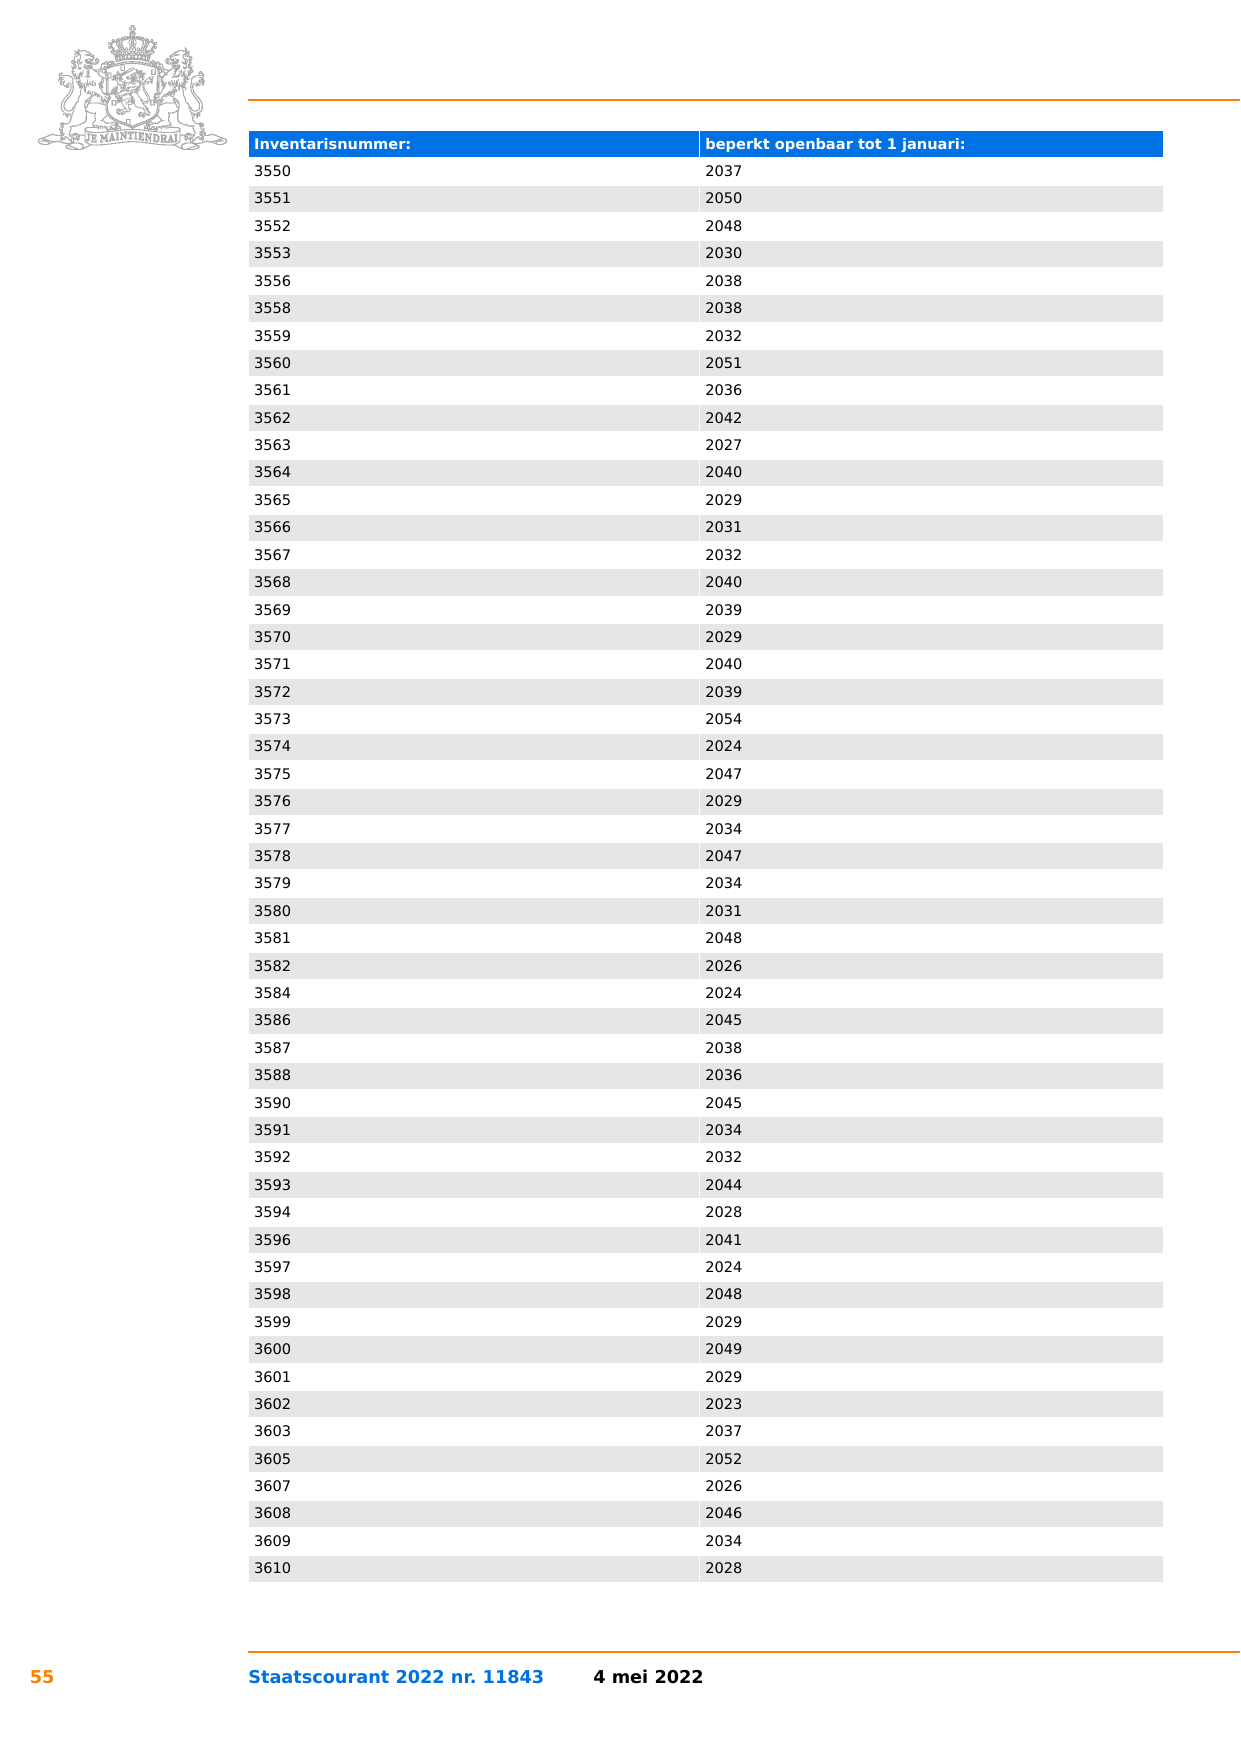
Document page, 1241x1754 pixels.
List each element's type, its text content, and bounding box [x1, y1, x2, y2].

table_cell 2026 [700, 953, 1163, 979]
table_cell 2029 [700, 1364, 1163, 1390]
table_cell 3596 [249, 1227, 699, 1253]
table_cell 2037 [700, 158, 1163, 185]
table_cell 3563 [249, 432, 699, 459]
table_cell 3591 [249, 1117, 699, 1143]
table_cell 3588 [249, 1063, 699, 1089]
table_cell 2041 [700, 1227, 1163, 1253]
table_cell 3577 [249, 816, 699, 842]
table_cell 3552 [249, 213, 699, 239]
table_cell 2029 [700, 1309, 1163, 1335]
table_cell 3603 [249, 1419, 699, 1445]
table_cell 2034 [700, 1528, 1163, 1554]
table_cell 3553 [249, 241, 699, 267]
table_cell 3561 [249, 378, 699, 404]
table_header beperkt openbaar tot 1 januari: [700, 131, 1163, 157]
table_cell 3594 [249, 1199, 699, 1226]
table_cell 2031 [700, 515, 1163, 541]
table_cell 3580 [249, 898, 699, 924]
table_cell 2042 [700, 405, 1163, 431]
table_cell 3597 [249, 1254, 699, 1281]
table_cell 3558 [249, 295, 699, 322]
table_cell 2031 [700, 898, 1163, 924]
table_cell 3567 [249, 542, 699, 568]
table_cell 2048 [700, 1282, 1163, 1308]
table_cell 3560 [249, 350, 699, 376]
table_cell 3556 [249, 268, 699, 294]
table_cell 3582 [249, 953, 699, 979]
table_cell 2024 [700, 1254, 1163, 1281]
table_cell 3571 [249, 651, 699, 678]
table_cell 2050 [700, 186, 1163, 212]
table_cell 3598 [249, 1282, 699, 1308]
table_cell 3573 [249, 706, 699, 733]
table_cell 3565 [249, 487, 699, 513]
table_cell 3578 [249, 843, 699, 869]
table_cell 2054 [700, 706, 1163, 733]
table_cell 2036 [700, 1063, 1163, 1089]
table_cell 2039 [700, 597, 1163, 623]
table_cell 2048 [700, 213, 1163, 239]
table_cell 3574 [249, 734, 699, 760]
table_cell 3602 [249, 1391, 699, 1417]
table_cell 3584 [249, 980, 699, 1007]
table_cell 2046 [700, 1501, 1163, 1527]
table_cell 2024 [700, 980, 1163, 1007]
table_cell 2032 [700, 323, 1163, 349]
table_cell 3609 [249, 1528, 699, 1554]
table_cell 3559 [249, 323, 699, 349]
table_cell 2038 [700, 1035, 1163, 1061]
table_cell 2034 [700, 871, 1163, 897]
table_cell 2047 [700, 843, 1163, 869]
table_cell 2029 [700, 624, 1163, 650]
table_cell 2044 [700, 1172, 1163, 1198]
table_cell 3550 [249, 158, 699, 185]
table_cell 2023 [700, 1391, 1163, 1417]
table_cell 3551 [249, 186, 699, 212]
table_cell 2052 [700, 1446, 1163, 1472]
table_cell 3579 [249, 871, 699, 897]
table_cell 3572 [249, 679, 699, 705]
table_cell 2034 [700, 1117, 1163, 1143]
table_cell 2034 [700, 816, 1163, 842]
table_cell 2032 [700, 1145, 1163, 1171]
table_cell 2027 [700, 432, 1163, 459]
table_cell 3586 [249, 1008, 699, 1034]
table_cell 3566 [249, 515, 699, 541]
table_cell 2047 [700, 761, 1163, 787]
table_cell 2037 [700, 1419, 1163, 1445]
table_header Inventarisnummer: [249, 131, 699, 157]
table_cell 3575 [249, 761, 699, 787]
table_cell 3581 [249, 925, 699, 952]
table_cell 3610 [249, 1556, 699, 1582]
table_cell 2032 [700, 542, 1163, 568]
table_cell 3568 [249, 569, 699, 596]
table_cell 2039 [700, 679, 1163, 705]
table_cell 2045 [700, 1090, 1163, 1116]
table_cell 3592 [249, 1145, 699, 1171]
table_cell 2038 [700, 268, 1163, 294]
table_cell 2038 [700, 295, 1163, 322]
table_cell 2040 [700, 651, 1163, 678]
table_cell 3587 [249, 1035, 699, 1061]
table_cell 3590 [249, 1090, 699, 1116]
table_cell 3562 [249, 405, 699, 431]
table_cell 2048 [700, 925, 1163, 952]
table_cell 2036 [700, 378, 1163, 404]
table_cell 3570 [249, 624, 699, 650]
table_cell 2028 [700, 1556, 1163, 1582]
table_cell 2029 [700, 789, 1163, 815]
table_cell 3593 [249, 1172, 699, 1198]
table_cell 3605 [249, 1446, 699, 1472]
table_cell 2024 [700, 734, 1163, 760]
table_cell 3607 [249, 1473, 699, 1500]
table_cell 3576 [249, 789, 699, 815]
table_cell 2029 [700, 487, 1163, 513]
table_cell 3569 [249, 597, 699, 623]
table_cell 2026 [700, 1473, 1163, 1500]
table_cell 2051 [700, 350, 1163, 376]
table_cell 3600 [249, 1336, 699, 1363]
table_cell 2040 [700, 460, 1163, 486]
table_cell 2028 [700, 1199, 1163, 1226]
table_cell 3601 [249, 1364, 699, 1390]
table_cell 2045 [700, 1008, 1163, 1034]
table_cell 2049 [700, 1336, 1163, 1363]
table_cell 2030 [700, 241, 1163, 267]
table_cell 3608 [249, 1501, 699, 1527]
table_cell 3564 [249, 460, 699, 486]
table_cell 2040 [700, 569, 1163, 596]
table_cell 3599 [249, 1309, 699, 1335]
picture [38, 25, 227, 150]
